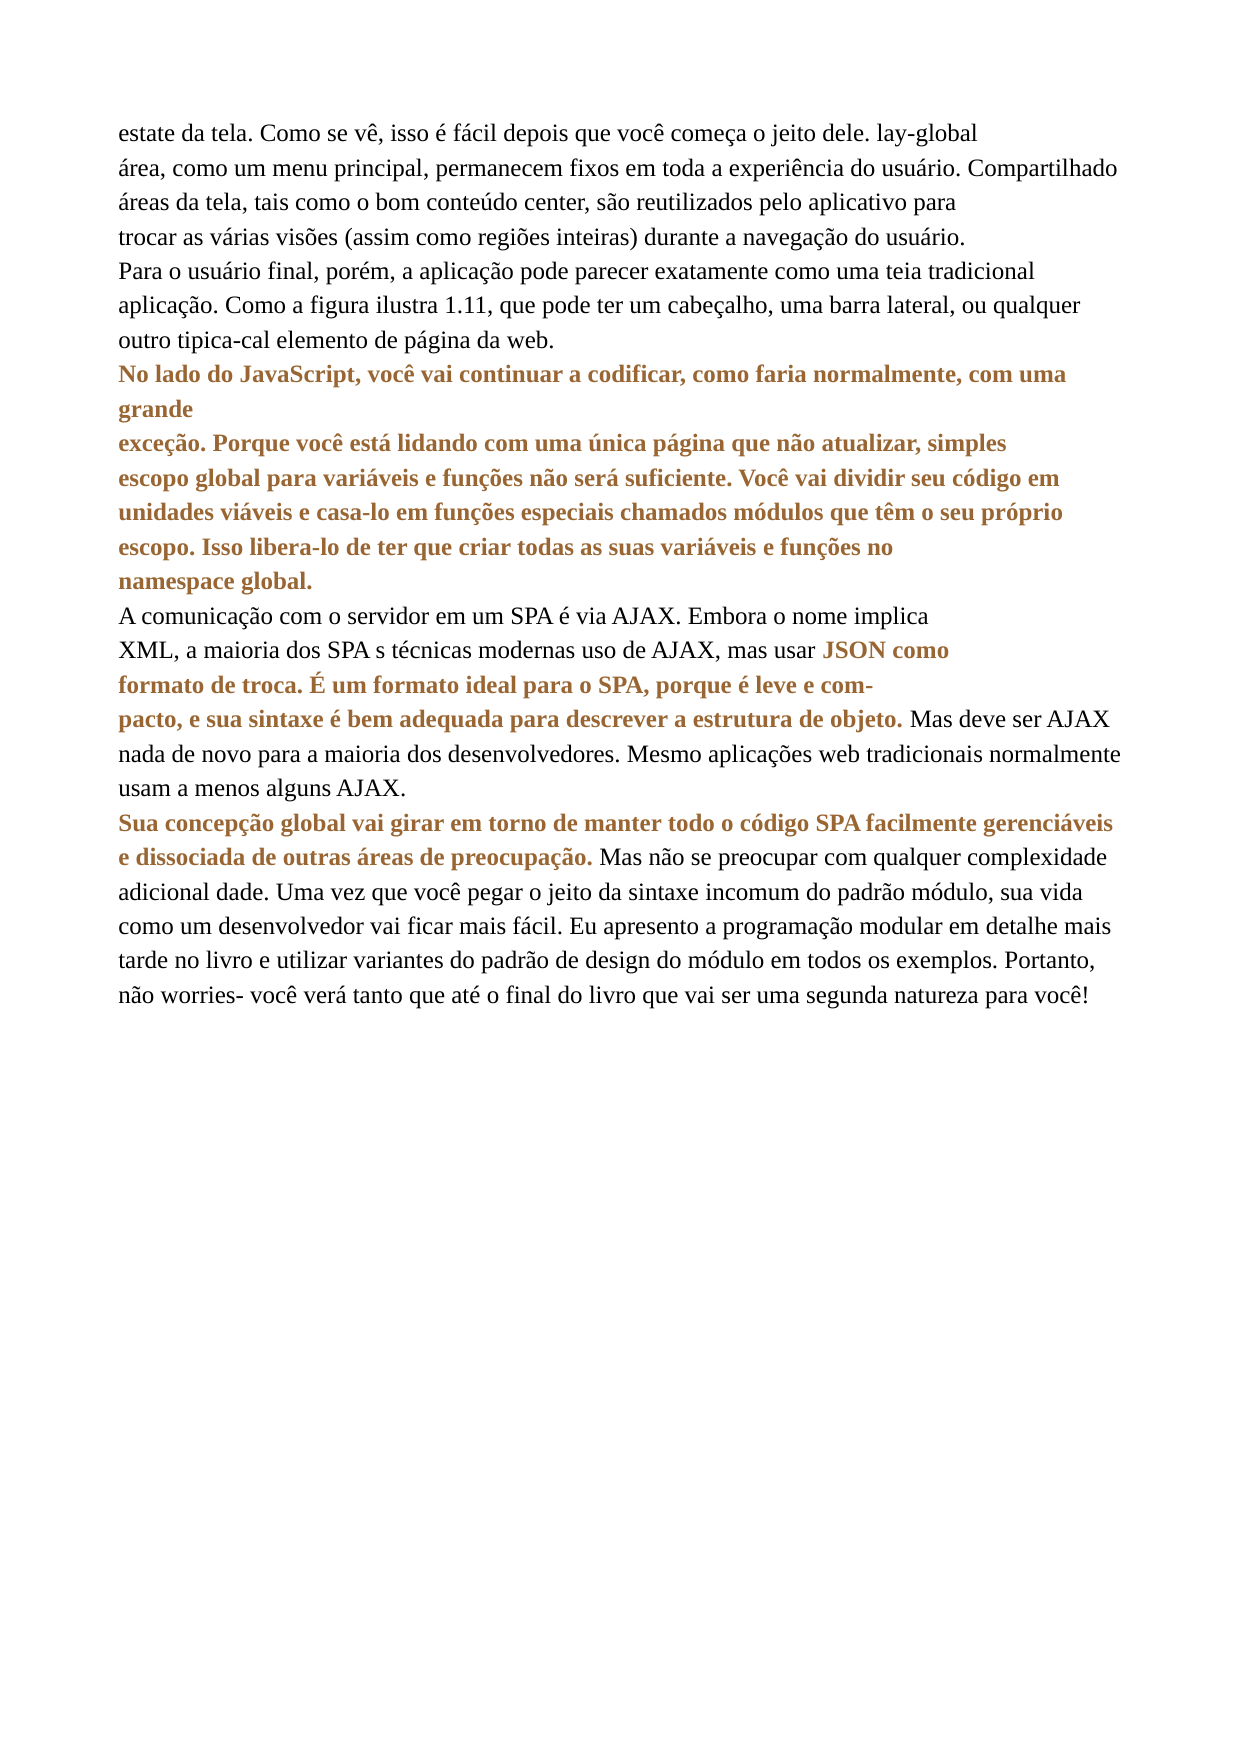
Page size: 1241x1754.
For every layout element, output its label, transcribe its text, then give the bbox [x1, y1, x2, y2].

text estate da tela. Como se vê, isso é fácil depois que você começa o jeito dele. lay-global área, como um menu principal, permanecem fixos em toda a experiência do usuário. Compartilhado áreas da tela, tais como o bom conteúdo center, são reutilizados pelo aplicativo para trocar as várias visões (assim como regiões inteiras) durante a navegação do usuário. Para o usuário final, porém, a aplicação pode parecer exatamente como uma teia tradicional aplicação. Como a figura ilustra 1.11, que pode ter um cabeçalho, uma barra lateral, ou qualquer outro tipica-cal elemento de página da web. No lado do JavaScript, você vai continuar a codificar, como faria normalmente, com uma grande exceção. Porque você está lidando com uma única página que não atualizar, simples escopo global para variáveis ​​e funções não será suficiente. Você vai dividir seu código em unidades viáveis ​​e casa-lo em funções especiais chamados módulos que têm o seu próprio escopo. Isso libera-lo de ter que criar todas as suas variáveis ​​e funções no namespace global. A comunicação com o servidor em um SPA é via AJAX. Embora o nome implica XML, a maioria dos SPA s técnicas modernas uso de AJAX, mas usar JSON como formato de troca. É um formato ideal para o SPA, porque é leve e com- pacto, e sua sintaxe é bem adequada para descrever a estrutura de objeto. Mas deve ser AJAX nada de novo para a maioria dos desenvolvedores. Mesmo aplicações web tradicionais normalmente usam a menos alguns AJAX. Sua concepção global vai girar em torno de manter todo o código SPA facilmente gerenciáveis e dissociada de outras áreas de preocupação. Mas não se preocupar com qualquer complexidade adicional dade. Uma vez que você pegar o jeito da sintaxe incomum do padrão módulo, sua vida como um desenvolvedor vai ficar mais fácil. Eu apresento a programação modular em detalhe mais tarde no livro e utilizar variantes do padrão de design do módulo em todos os exemplos. Portanto, não worries- você verá tanto que até o final do livro que vai ser uma segunda natureza para você! [118, 118, 1122, 1009]
